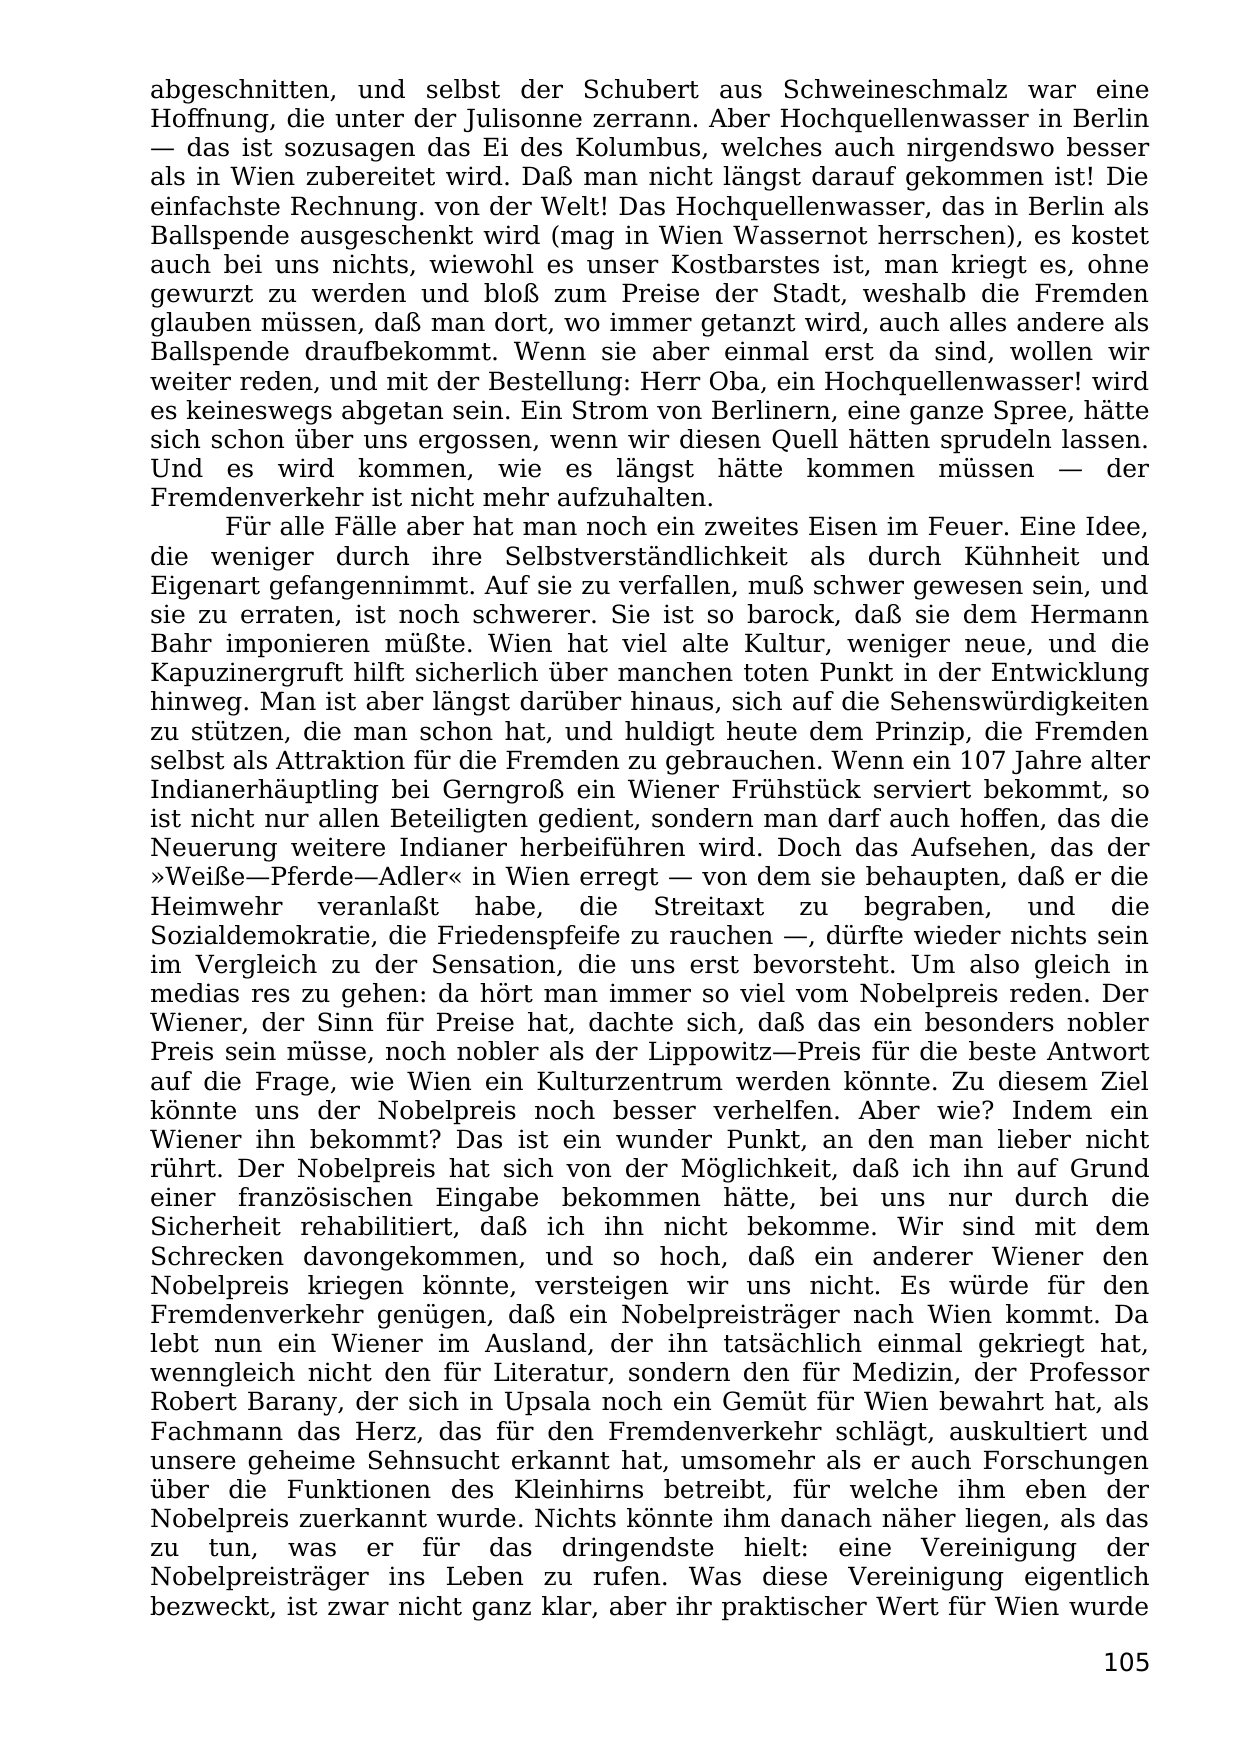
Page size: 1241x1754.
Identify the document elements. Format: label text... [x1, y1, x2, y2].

text abgeschnitten, und selbst der Schubert aus Schweineschmalz war eine Hoffnung, die unter der Julisonne zerrann. Aber Hochquellenwasser in Berlin — das ist sozusagen das Ei des Kolumbus, welches auch nirgendswo besser als in Wien zubereitet wird. Daß man nicht längst darauf gekommen ist! Die einfachste Rechnung. von der Welt! Das Hochquellenwasser, das in Berlin als Ballspende ausgeschenkt wird (mag in Wien Wassernot herrschen), es kostet auch bei uns nichts, wiewohl es unser Kostbarstes ist, man kriegt es, ohne gewurzt zu werden und bloß zum Preise der Stadt, weshalb die Fremden glauben müssen, daß man dort, wo immer getanzt wird, auch alles andere als Ballspende draufbekommt. Wenn sie aber einmal erst da sind, wollen wir weiter reden, und mit der Bestellung: Herr Oba, ein Hochquellenwasser! wird es keineswegs abgetan sein. Ein Strom von Berlinern, eine ganze Spree, hätte sich schon über uns ergossen, wenn wir diesen Quell hätten sprudeln lassen. Und es wird kommen, wie es längst hätte kommen müssen — der Fremdenverkehr ist nicht mehr aufzuhalten. [150, 75, 1151, 512]
text Für alle Fälle aber hat man noch ein zweites Eisen im Feuer. Eine Idee, die weniger durch ihre Selbstverständlichkeit als durch Kühnheit und Eigenart gefangennimmt. Auf sie zu verfallen, muß schwer gewesen sein, und sie zu erraten, ist noch schwerer. Sie ist so barock, daß sie dem Hermann Bahr imponieren müßte. Wien hat viel alte Kultur, weniger neue, und die Kapuziner­gruft hilft sicherlich über manchen toten Punkt in der Entwicklung hinweg. Man ist aber längst darüber hinaus, sich auf die Sehenswürdigkeiten zu stützen, die man schon hat, und huldigt heute dem Prinzip, die Fremden selbst als Attraktion für die Fremden zu gebrauchen. Wenn ein 107 Jahre alter Indianerhäuptling bei Gerngroß ein Wiener Frühstück serviert bekommt, so ist nicht nur allen Beteiligten gedient, sondern man darf auch hoffen, das die Neuerung weitere Indianer herbeiführen wird. Doch das Aufsehen, das der »Weiße—Pferde—Adler« in Wien erregt — von dem sie behaupten, daß er die Heimwehr veranlaßt habe, die Streitaxt zu begraben, und die Sozialdemokratie, die Friedenspfeife zu rauchen —, dürfte wieder nichts sein im Vergleich zu der Sensation, die uns erst bevorsteht. Um also gleich in medias res zu gehen: da hört man immer so viel vom Nobelpreis reden. Der Wiener, der Sinn für Preise hat, dachte sich, daß das ein besonders nobler Preis sein müsse, noch nobler als der Lippowitz—Preis für die beste Antwort auf die Frage, wie Wien ein Kulturzentrum werden könnte. Zu diesem Ziel könnte uns der Nobelpreis noch besser verhelfen. Aber wie? Indem ein Wiener ihn bekommt? Das ist ein wunder Punkt, an den man lieber nicht rührt. Der Nobelpreis hat sich von der Möglichkeit, daß ich ihn auf Grund einer französischen Eingabe bekommen hätte, bei uns nur durch die Sicherheit rehabilitiert, daß ich ihn nicht bekomme. Wir sind mit dem Schrecken davongekommen, und so hoch, daß ein anderer Wiener den Nobelpreis kriegen könnte, versteigen wir uns nicht. Es würde für den Fremdenverkehr genügen, daß ein Nobelpreisträger nach Wien kommt. Da lebt nun ein Wiener im Ausland, der ihn tatsächlich einmal gekriegt hat, wenngleich nicht den für Literatur, sondern den für Medizin, der Professor Robert Barany, der sich in Upsala noch ein Gemüt für Wien bewahrt hat, als Fachmann das Herz, das für den Fremdenverkehr schlägt, auskultiert und unsere geheime Sehnsucht erkannt hat, umsomehr als er auch Forschungen über die Funktionen des Kleinhirns betreibt, für welche ihm eben der Nobelpreis zuerkannt wurde. Nichts könnte ihm danach näher liegen, als das zu tun, was er für das dringendste hielt: eine Vereinigung der Nobelpreisträger ins Leben zu rufen. Was diese Vereinigung eigentlich bezweckt, ist zwar nicht ganz klar, aber ihr praktischer Wert für Wien wurde [150, 512, 1151, 1621]
